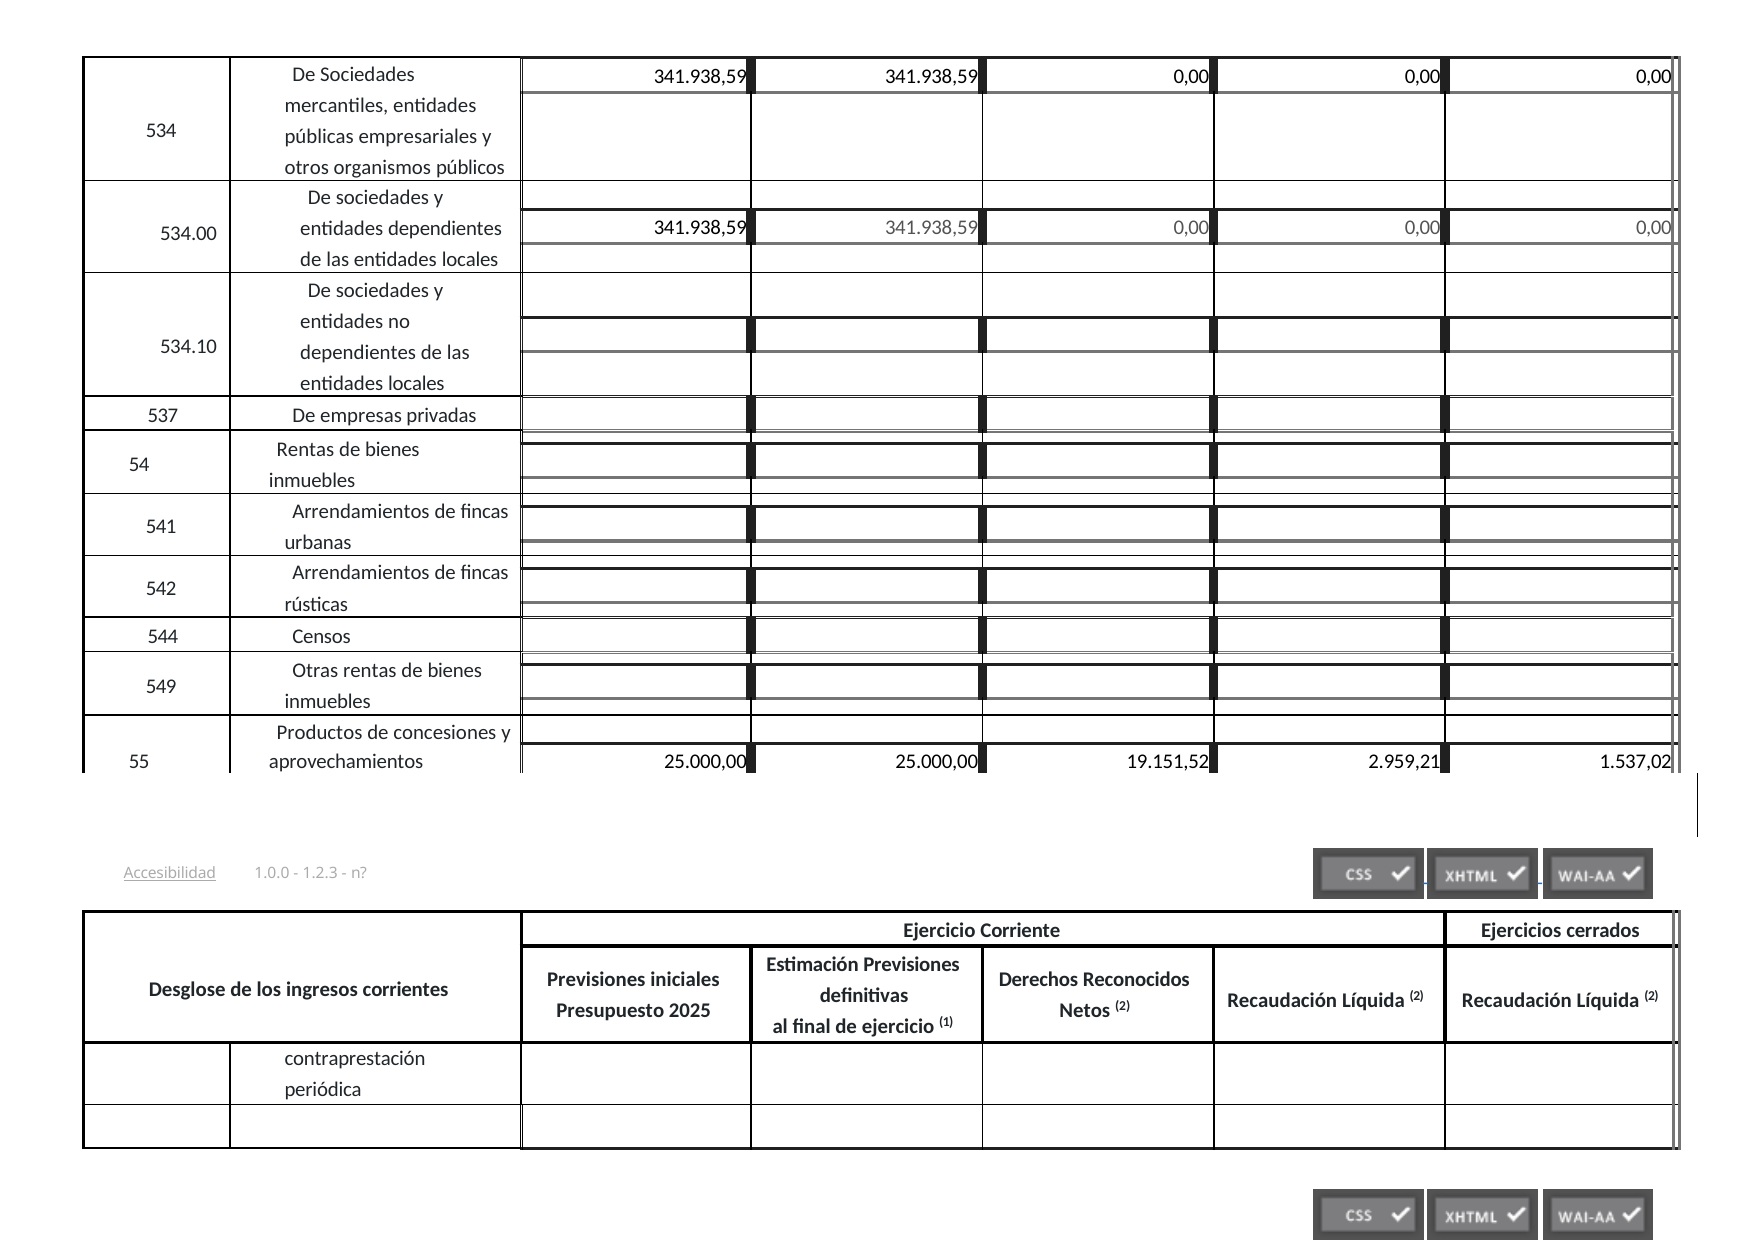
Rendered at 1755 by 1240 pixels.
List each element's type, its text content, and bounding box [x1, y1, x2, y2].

table_cell Arrendamientos de fincas rústicas [231, 556, 520, 616]
table_cell [523, 654, 750, 663]
table_cell [230, 773, 521, 837]
table_cell [983, 94, 1213, 179]
table_cell [1446, 543, 1671, 554]
table_cell [1218, 666, 1440, 697]
table_cell [1450, 745, 1671, 758]
table_cell [752, 245, 982, 272]
table_header [60, 56, 82, 758]
table_cell 0,00 [1218, 211, 1440, 242]
table_cell 341.938,59 [523, 211, 746, 242]
table_cell De Sociedades mercantiles, entidades públicas empresariales y otros organismos públicos [231, 58, 520, 179]
table_cell 537 [85, 397, 229, 429]
table_cell [1446, 273, 1671, 316]
table_cell [1215, 245, 1444, 272]
table_cell [523, 494, 750, 505]
table_cell De sociedades y entidades dependientes de las entidades locales [231, 181, 520, 272]
table_cell [756, 619, 978, 651]
table_cell Accesibilidad 1.0.0 - 1.2.3 - n? [60, 837, 1697, 882]
table_cell Recaudación Líquida (2) [1447, 948, 1672, 1041]
table_cell [1218, 319, 1440, 350]
table_cell [85, 716, 229, 758]
table_cell Rentas de bienes inmuebles [231, 431, 520, 493]
table_cell [756, 398, 978, 429]
table_cell Otras rentas de bienes inmuebles [231, 652, 520, 714]
table_cell Arrendamientos de fincas urbanas [231, 494, 520, 554]
table_cell [752, 556, 982, 567]
table_cell [756, 445, 978, 476]
table_cell 541 [85, 494, 229, 554]
table_cell [752, 716, 982, 742]
table_cell [1681, 758, 1697, 773]
table_cell [1215, 433, 1444, 442]
table_cell [523, 445, 746, 476]
table_cell [752, 353, 982, 395]
table_cell [1450, 319, 1671, 350]
table_cell [523, 543, 750, 554]
table_cell [1215, 273, 1444, 316]
table_cell [1446, 433, 1671, 442]
table_cell [983, 245, 1213, 272]
table_cell [987, 666, 1209, 697]
table_cell [60, 758, 82, 773]
table_cell [1446, 654, 1671, 663]
table_cell [987, 508, 1209, 539]
table_cell [752, 494, 982, 505]
table_cell 341.938,59 [523, 59, 746, 91]
table_cell [1446, 556, 1671, 567]
table_cell [987, 319, 1209, 350]
table_cell [1215, 479, 1444, 493]
table_cell [752, 479, 982, 493]
table_cell 534.00 [85, 181, 229, 272]
table_header Ejercicios cerrados [1447, 913, 1672, 944]
table_cell [1450, 445, 1671, 476]
table_cell [1450, 398, 1671, 429]
table_cell [752, 94, 982, 179]
table_cell De sociedades y entidades no dependientes de las entidades locales [231, 273, 520, 395]
table_cell 341.938,59 [756, 59, 978, 91]
table_cell [1218, 508, 1440, 539]
table_cell [752, 654, 982, 663]
table_cell [1446, 353, 1671, 395]
table_cell [1218, 398, 1440, 429]
table_cell [1446, 494, 1671, 505]
table_cell [60, 773, 83, 837]
table_cell [1215, 700, 1444, 714]
table_cell Recaudación Líquida (2) [1215, 948, 1443, 1041]
table_cell [523, 353, 750, 395]
table_cell [523, 619, 746, 651]
table_cell De empresas privadas [231, 397, 520, 429]
table_cell [523, 433, 750, 442]
table_cell 544 [85, 618, 229, 651]
table_cell [752, 433, 982, 442]
table_cell [1446, 94, 1671, 179]
table_cell [756, 666, 978, 697]
table_cell [523, 716, 750, 742]
table_cell [987, 619, 1209, 651]
table_cell [1215, 543, 1444, 554]
table_cell [1676, 773, 1697, 837]
table_header [1681, 910, 1697, 1147]
table_cell [982, 773, 1214, 837]
table_cell [523, 479, 750, 493]
table_cell Productos de concesiones y [231, 716, 520, 758]
table_cell [983, 353, 1213, 395]
table_cell [523, 666, 746, 697]
table_cell [1446, 604, 1671, 616]
table_cell 549 [85, 652, 229, 714]
table_cell [983, 273, 1213, 316]
table_cell [983, 700, 1213, 714]
table_cell [987, 445, 1209, 476]
table_cell Estimación Previsiones definitivas al final de ejercicio (1) [753, 948, 981, 1041]
table_cell [983, 716, 1213, 742]
table_cell [1218, 745, 1440, 758]
table_cell Censos [231, 618, 520, 651]
table_cell [1218, 619, 1440, 651]
table_cell [523, 319, 746, 350]
table_cell [1215, 181, 1444, 207]
table_cell [987, 398, 1209, 429]
table_cell 54 [85, 431, 229, 493]
table_cell [523, 745, 746, 758]
table_cell [751, 773, 982, 837]
table_cell [983, 654, 1213, 663]
table_cell [1215, 716, 1444, 742]
table_cell 25.000,00 [756, 758, 978, 773]
table_cell 2.959,21 [1218, 758, 1440, 773]
table_cell [523, 604, 750, 616]
table_cell [752, 700, 982, 714]
table_header [1681, 56, 1697, 758]
table_cell [1446, 181, 1671, 207]
table_cell [521, 773, 751, 837]
table_cell [756, 508, 978, 539]
table_cell [1215, 556, 1444, 567]
table_cell 0,00 [987, 211, 1209, 242]
table_cell [1218, 445, 1440, 476]
table_cell [752, 604, 982, 616]
table_cell [1215, 94, 1444, 179]
table_cell [1446, 716, 1671, 742]
table_cell [1446, 245, 1671, 272]
table_cell [983, 556, 1213, 567]
table_cell 19.151,52 [987, 758, 1209, 773]
table_cell [1215, 604, 1444, 616]
table_cell [523, 273, 750, 316]
table_cell [523, 556, 750, 567]
table_cell Derechos Reconocidos Netos (2) [984, 948, 1212, 1041]
table_cell [1445, 773, 1676, 837]
table_cell [983, 543, 1213, 554]
table_cell [1215, 654, 1444, 663]
table_cell 341.938,59 [756, 211, 978, 242]
table_cell [752, 543, 982, 554]
table_cell [756, 745, 978, 758]
table_cell [1450, 508, 1671, 539]
table_cell [1450, 570, 1671, 601]
table_cell 534.10 [85, 273, 229, 395]
table_cell [523, 181, 750, 207]
table_cell 0,00 [1450, 59, 1671, 91]
table_cell [752, 273, 982, 316]
table_cell 0,00 [1218, 59, 1440, 91]
table_cell aprovechamientos [231, 758, 520, 773]
table_cell 1.537,02 [1450, 758, 1671, 773]
table_cell 542 [85, 556, 229, 616]
table_cell [523, 700, 750, 714]
table_cell [756, 319, 978, 350]
table_cell [1450, 666, 1671, 697]
table_cell [983, 433, 1213, 442]
table_cell [523, 245, 750, 272]
table_cell [1446, 479, 1671, 493]
table_cell [983, 181, 1213, 207]
table_cell 25.000,00 [523, 758, 746, 773]
table_cell [84, 773, 230, 837]
table_cell [987, 745, 1209, 758]
table_cell [987, 570, 1209, 601]
table_cell [1450, 619, 1671, 651]
table_cell [523, 398, 746, 429]
table_cell [523, 94, 750, 179]
table_cell [523, 508, 746, 539]
table_header Ejercicio Corriente [523, 913, 1443, 944]
table_cell 55 [85, 758, 229, 773]
table_cell [983, 494, 1213, 505]
table_header [60, 910, 82, 1045]
table_cell 534 [85, 58, 229, 179]
table_cell [523, 570, 746, 601]
table_cell [983, 604, 1213, 616]
table_cell 0,00 [987, 59, 1209, 91]
table_cell [1214, 773, 1445, 837]
table_cell [1215, 353, 1444, 395]
table_cell [756, 570, 978, 601]
table_cell Previsiones iniciales Presupuesto 2025 [523, 948, 749, 1041]
table_cell [1215, 494, 1444, 505]
table_cell [752, 181, 982, 207]
table_header Desglose de los ingresos corrientes [85, 913, 520, 1041]
table_cell [1446, 700, 1671, 714]
table_cell [1218, 570, 1440, 601]
table_cell [983, 479, 1213, 493]
table_cell 0,00 [1450, 211, 1671, 242]
